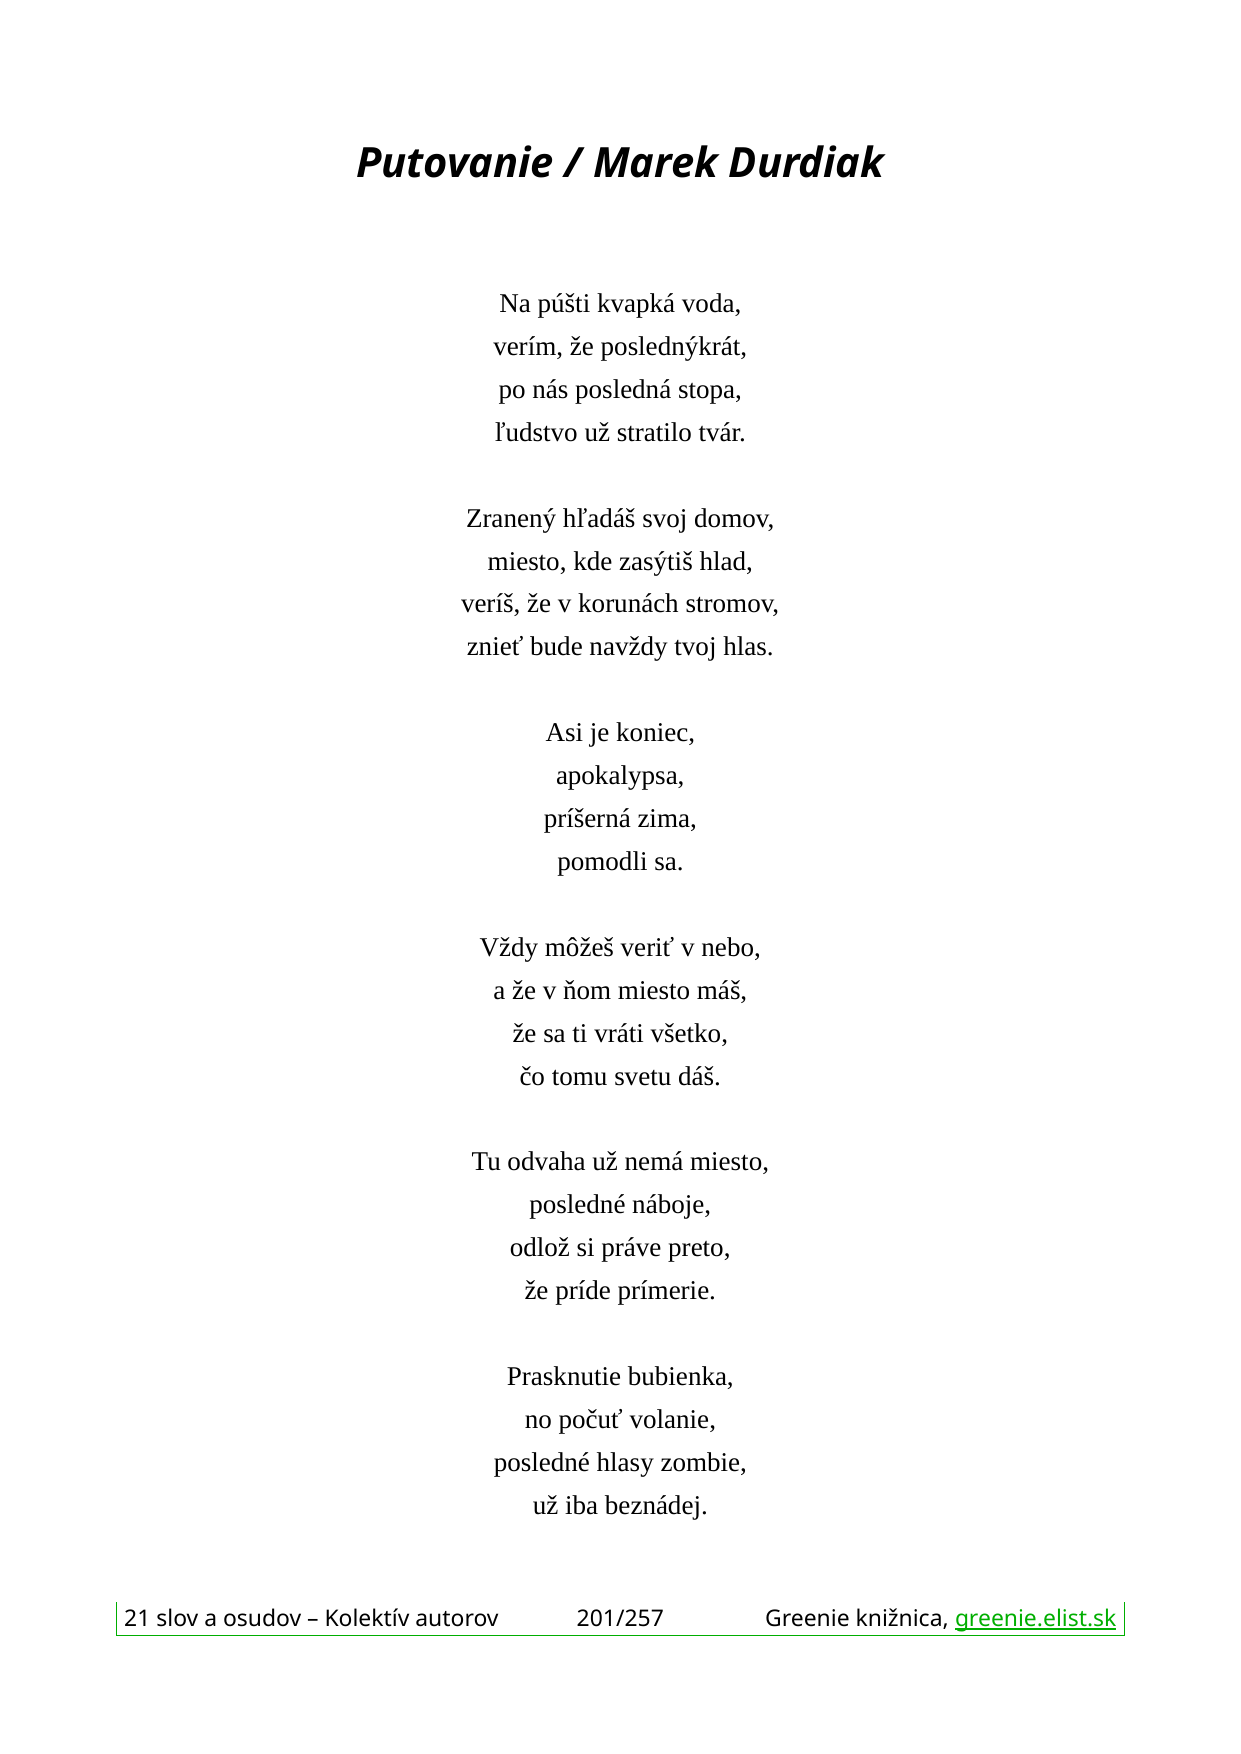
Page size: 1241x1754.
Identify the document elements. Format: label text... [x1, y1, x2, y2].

text verím, že poslednýkrát, [118, 330, 1122, 361]
text Zranený hľadáš svoj domov, [118, 502, 1122, 533]
text odlož si práve preto, [118, 1231, 1122, 1262]
text veríš, že v korunách stromov, [118, 587, 1122, 619]
text čo tomu svetu dáš. [118, 1059, 1122, 1091]
text pomodli sa. [118, 845, 1122, 876]
text Na púšti kvapká voda, [118, 287, 1122, 318]
text už iba beznádej. [118, 1489, 1122, 1520]
text znieť bude navždy tvoj hlas. [118, 630, 1122, 662]
text po nás posledná stopa, [118, 373, 1122, 404]
text posledné náboje, [118, 1188, 1122, 1219]
text posledné hlasy zombie, [118, 1446, 1122, 1477]
text Asi je koniec, [118, 716, 1122, 747]
text miesto, kde zasýtiš hlad, [118, 544, 1122, 576]
text že príde prímerie. [118, 1274, 1122, 1305]
text a že v ňom miesto máš, [118, 974, 1122, 1005]
text príšerná zima, [118, 802, 1122, 833]
text no počuť volanie, [118, 1403, 1122, 1434]
text Prasknutie bubienka, [118, 1360, 1122, 1391]
subtitle Putovanie / Marek Durdiak [118, 133, 1122, 190]
text Vždy môžeš veriť v nebo, [118, 931, 1122, 962]
text ľudstvo už stratilo tvár. [118, 416, 1122, 447]
text že sa ti vráti všetko, [118, 1017, 1122, 1048]
text Tu odvaha už nemá miesto, [118, 1145, 1122, 1177]
text apokalypsa, [118, 759, 1122, 790]
